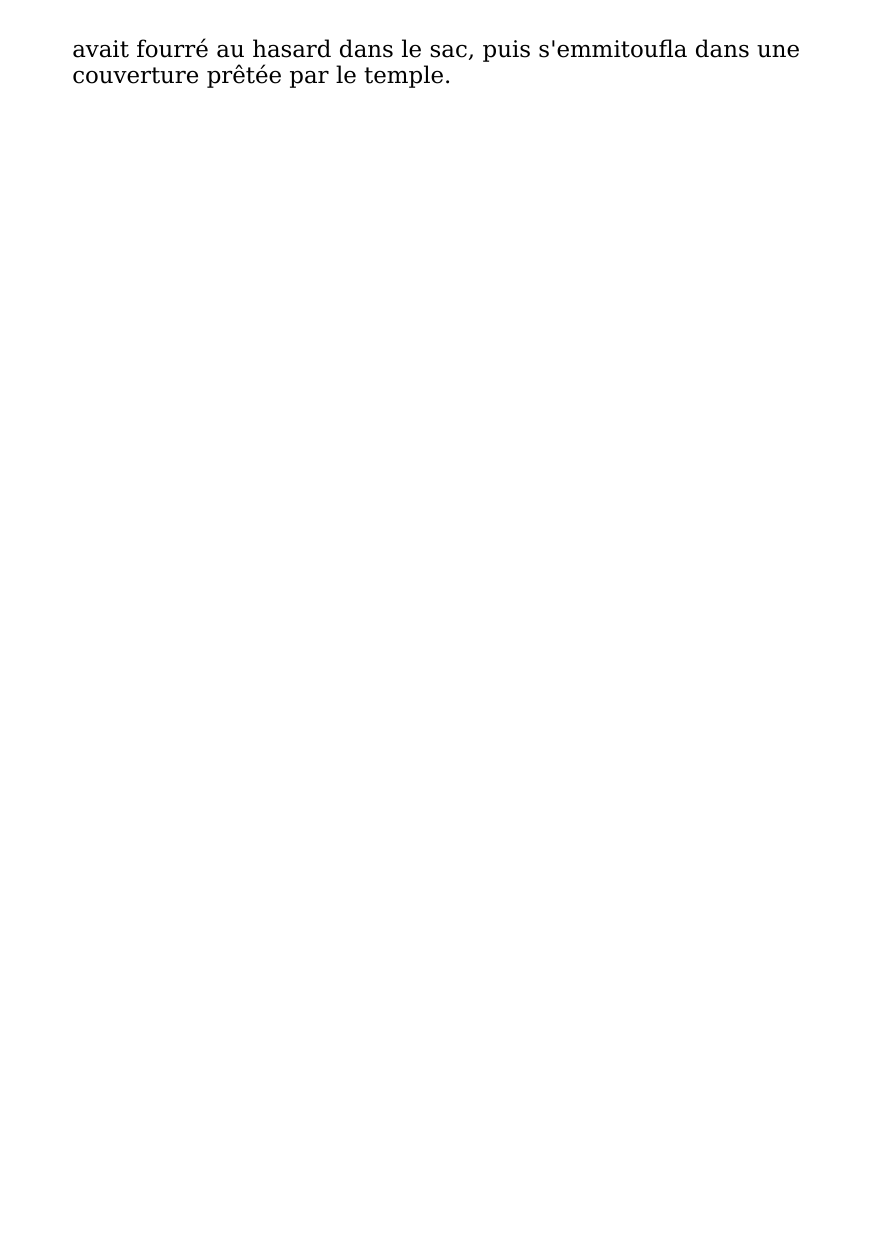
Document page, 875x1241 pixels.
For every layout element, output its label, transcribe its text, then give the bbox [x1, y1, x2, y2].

text avait fourré au hasard dans le sac, puis s'emmitoufla dans une couverture prêtée par le temple. [72, 36, 802, 89]
